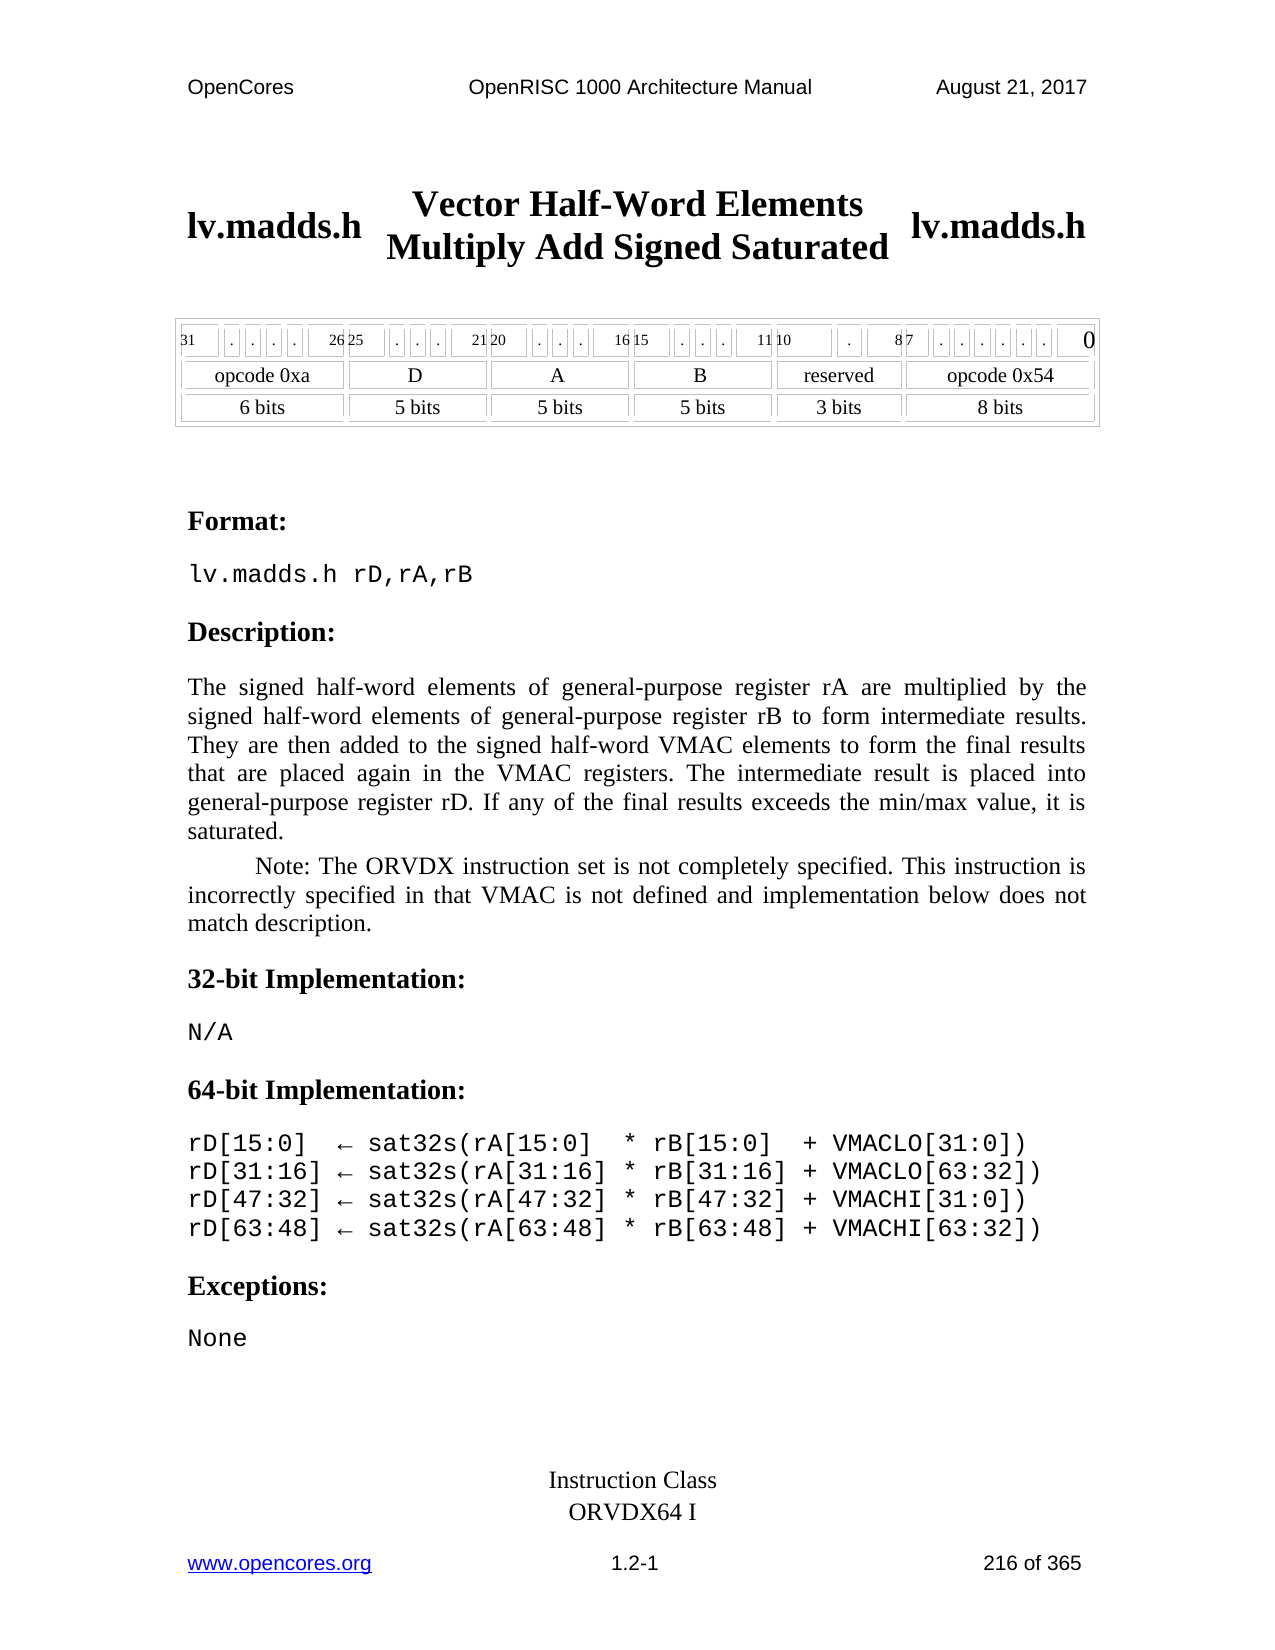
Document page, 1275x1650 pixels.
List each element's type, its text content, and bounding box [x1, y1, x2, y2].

text Exceptions: [187, 1269, 1087, 1301]
text None [187, 1326, 1087, 1354]
text 64-bit Implementation: [187, 1073, 1087, 1105]
text lv.madds.h rD,rA,rB [187, 561, 1087, 590]
text The signed half-word elements of general-purpose register rA are multiplied by the signed half-word elements of general-purpose register rB to form intermediate results. They are then added to the signed half-word VMAC elements to form the final results that are placed again in the VMAC registers. The intermediate result is placed into general-purpose register rD. If any of the final results exceeds the min/max value, it is saturated. [187, 672, 1087, 845]
text 32-bit Implementation: [187, 962, 1087, 994]
text Format: [187, 504, 1087, 536]
text N/A [187, 1019, 1087, 1048]
text Description: [187, 615, 1087, 647]
text rD[15:0] ← sat32s(rA[15:0] * rB[15:0] + VMACLO[31:0]) rD[31:16] ← sat32s(rA[31:16] * rB[31:16] + VMACLO[63:32]) rD[47:32] ← sat32s(rA[47:32] * rB[47:32] + VMACHI[31:0]) rD[63:48] ← sat32s(rA[63:48] * rB[63:48] + VMACHI[63:32]) [187, 1130, 1087, 1244]
text Note: The ORVDX instruction set is not completely specified. This instruction is incorrectly specified in that VMAC is not defined and implementation below does not match description. [187, 851, 1087, 937]
